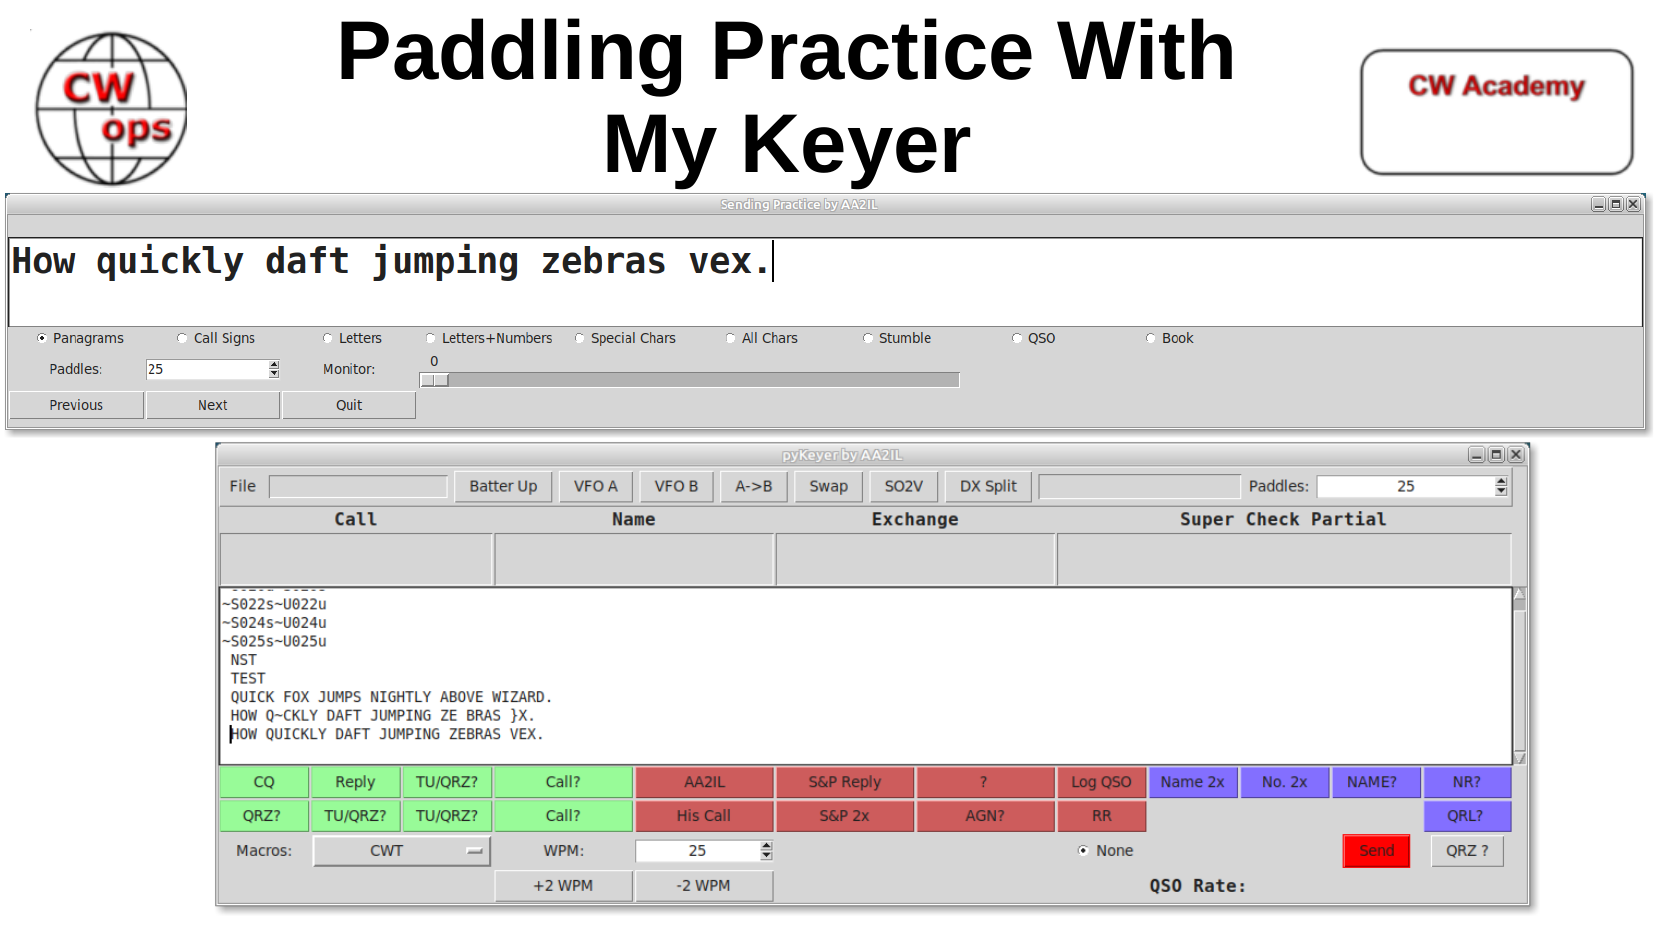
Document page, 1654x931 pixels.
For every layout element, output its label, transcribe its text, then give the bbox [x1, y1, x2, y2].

title Paddling Practice With My Keyer [198, 4, 1354, 188]
picture [0, 29, 1654, 917]
picture [1354, 37, 1640, 186]
